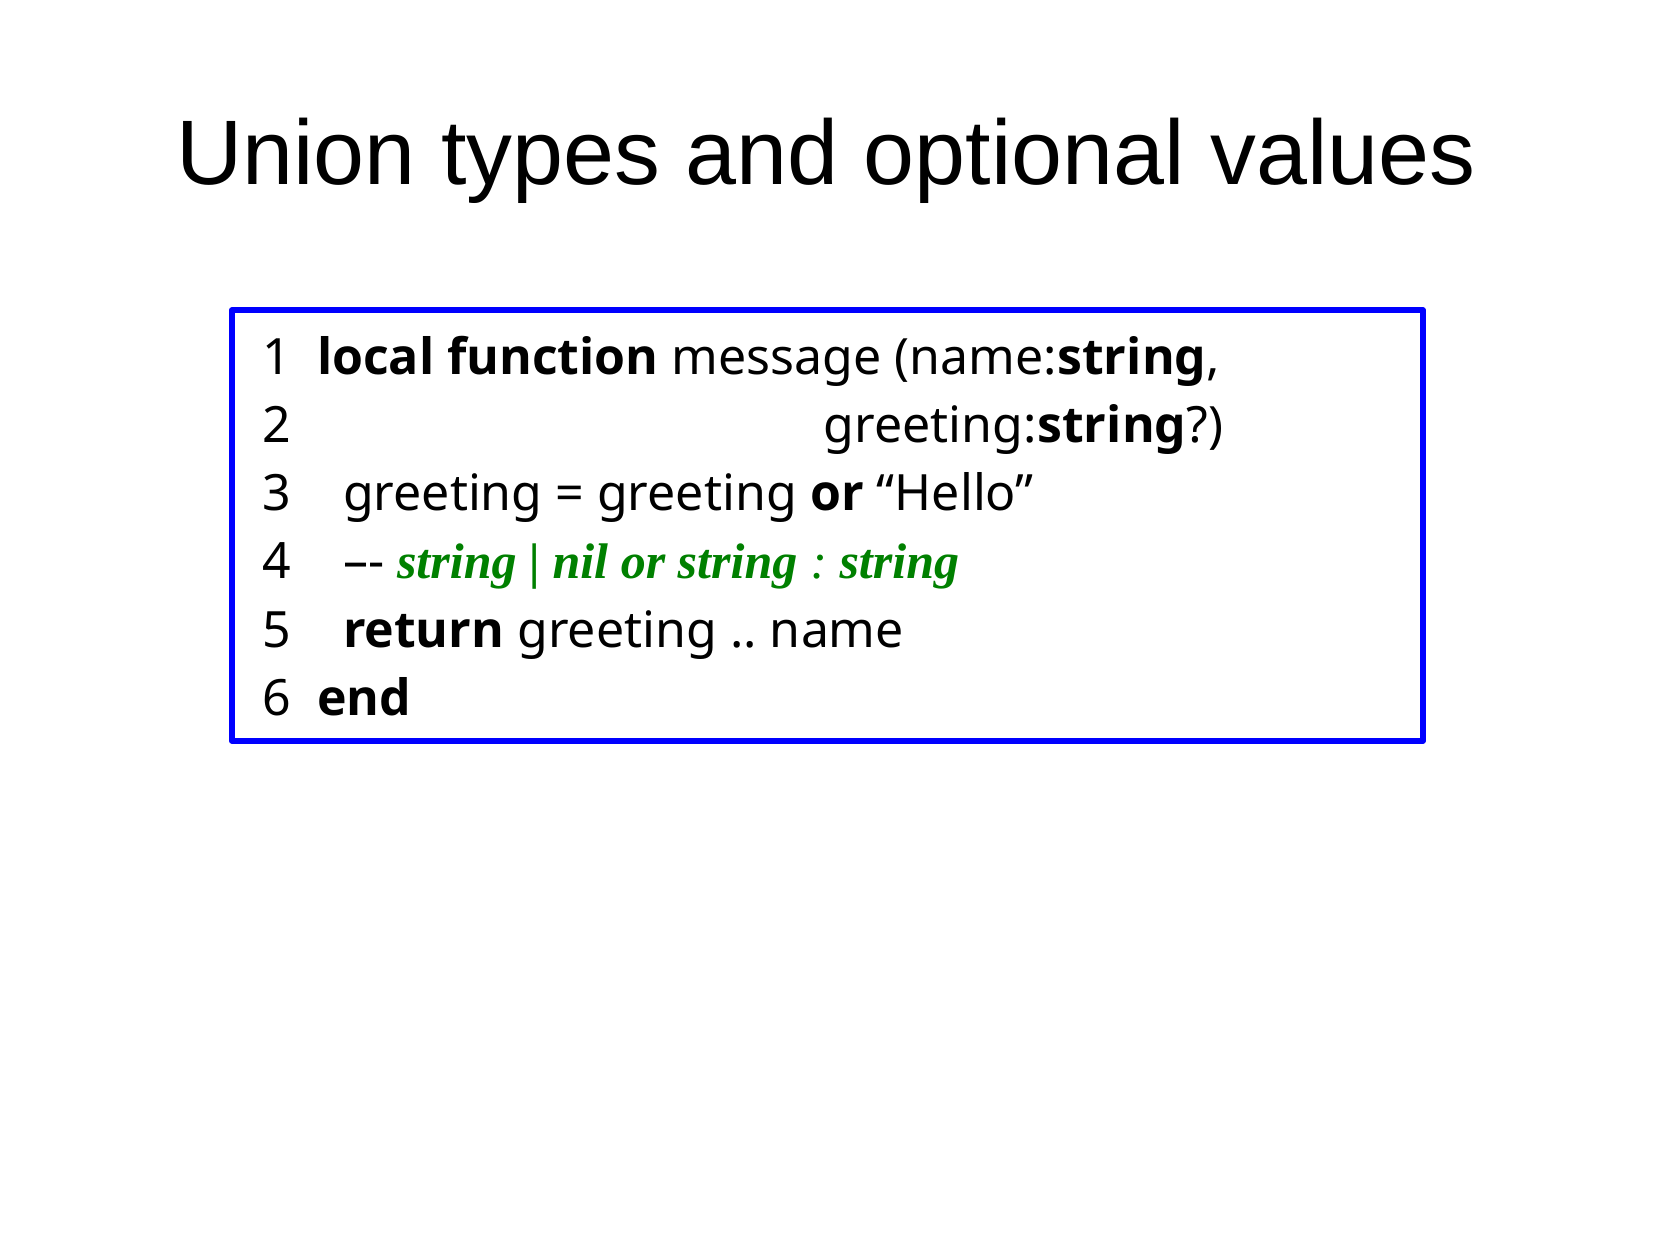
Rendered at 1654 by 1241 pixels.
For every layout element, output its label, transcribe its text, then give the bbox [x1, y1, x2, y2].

title Union types and optional values [82, 49, 1571, 257]
text_box 1 local function message (name:string, 2 greeting:string?) 3 greeting = greeting or “Hello” 4 –- string | nil or string : string 5 return greeting .. name 6 end [231, 310, 1423, 684]
